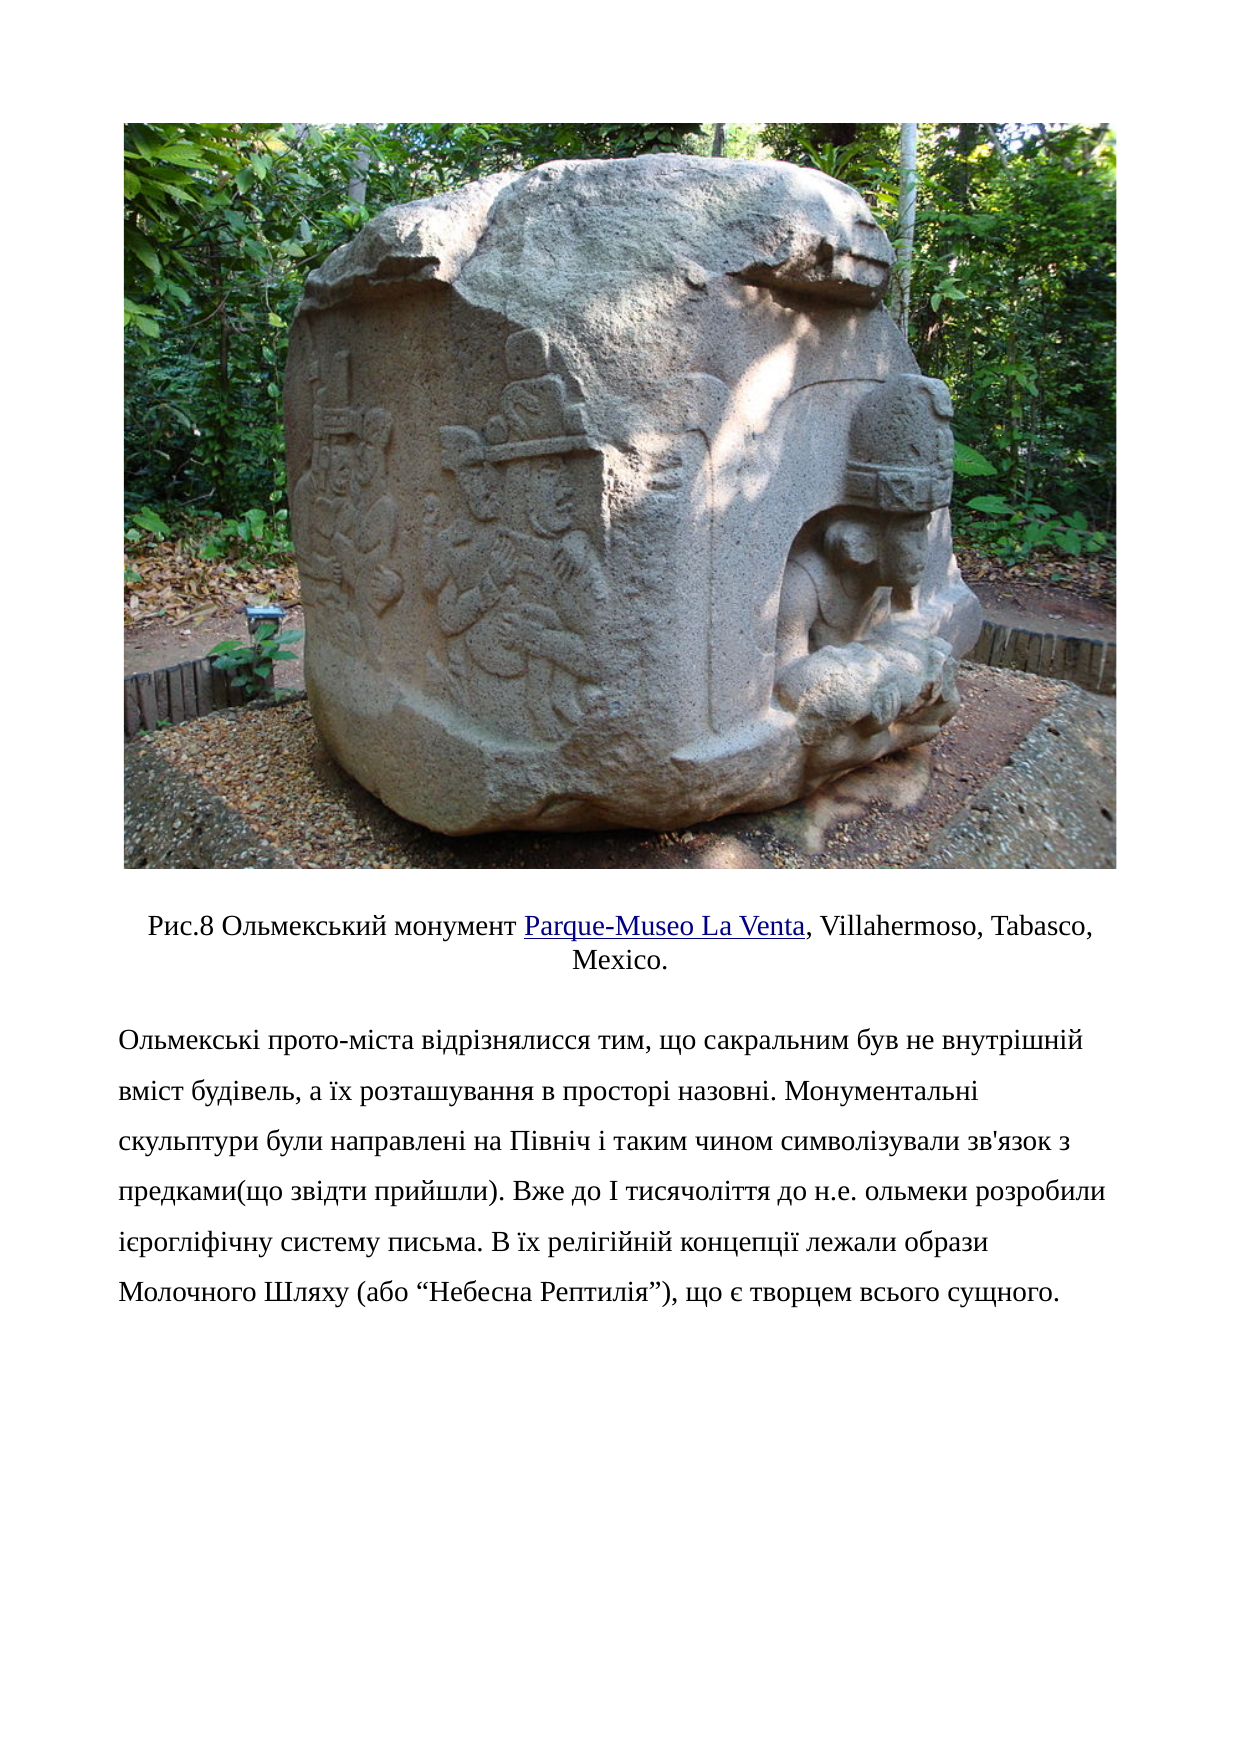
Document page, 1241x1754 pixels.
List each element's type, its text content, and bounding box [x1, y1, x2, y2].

picture [123, 123, 1117, 869]
text Ольмекські прото-міста відрізнялисся тим, що сакральним був не внутрішній вміст будівель, а їх розташування в просторі назовні. Монументальні скульптури були направлені на Північ і таким чином символізували зв'язок з предками(що звідти прийшли). Вже до I тисячоліття до н.е. ольмеки розробили ієрогліфічну систему письма. В їх релігійній концепції лежали образи Молочного Шляху (або “Небесна Рептилія”), що є творцем всього сущного. [118, 1022, 1122, 1308]
table_cell Рис.8 Ольмекський монумент Parque-Museo La Venta, Villahermoso, Tabasco, Mexico. [118, 903, 1122, 981]
table_header [118, 118, 1122, 903]
